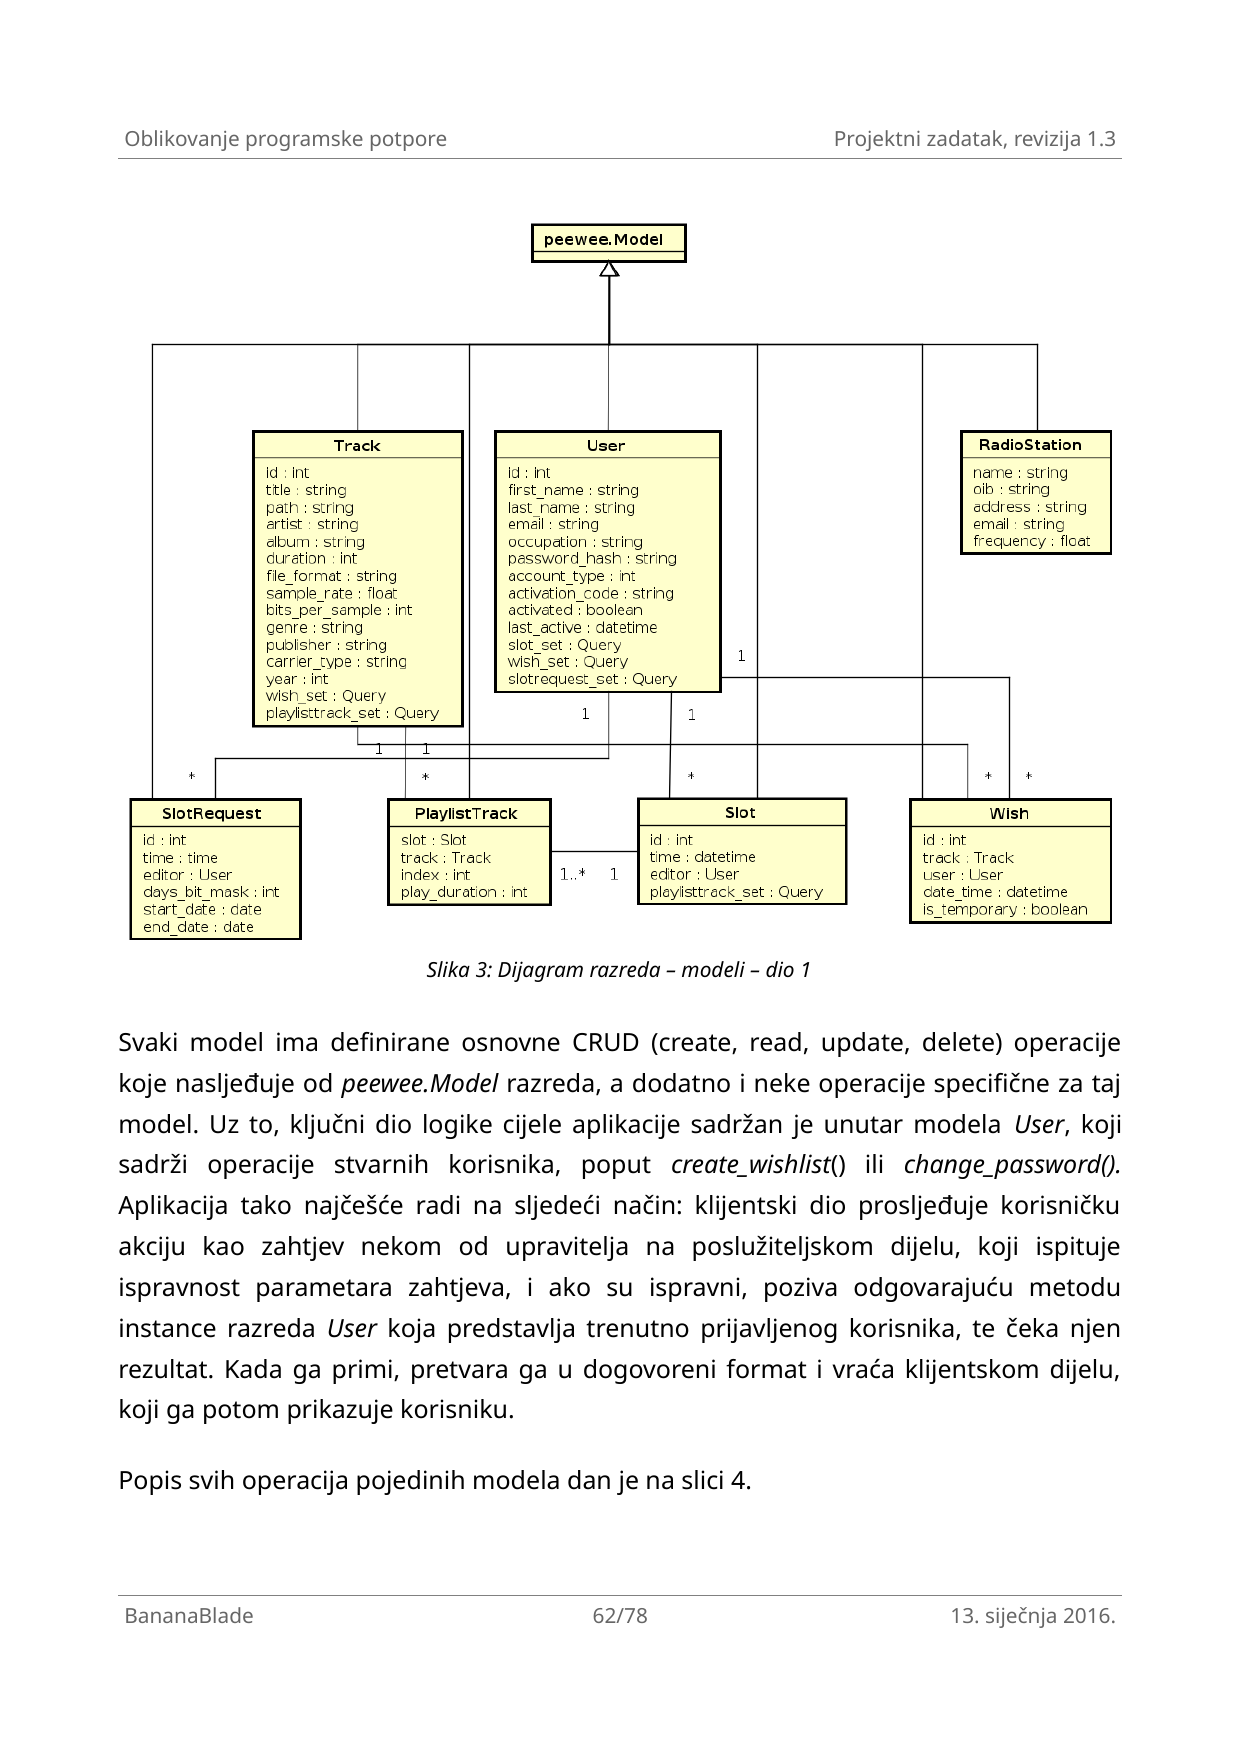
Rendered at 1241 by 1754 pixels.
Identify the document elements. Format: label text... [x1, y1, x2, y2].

picture [118, 213, 1123, 950]
text Slika 3: Dijagram razreda – modeli – dio 1 [118, 950, 1122, 984]
text [118, 188, 1122, 213]
text Popis svih operacija pojedinih modela dan je na slici 4. [118, 1462, 1122, 1497]
text Svaki model ima definirane osnovne CRUD (create, read, update, delete) operacije koje nasljeđuje od peewee.Model razreda, a dodatno i neke operacije specifične za taj model. Uz to, ključni dio logike cijele aplikacije sadržan je unutar modela User, koji sadrži operacije stvarnih korisnika, poput create_wishlist() ili change_password(). Aplikacija tako najčešće radi na sljedeći način: klijentski dio prosljeđuje korisničku akciju kao zahtjev nekom od upravitelja na poslužiteljskom dijelu, koji ispituje ispravnost parametara zahtjeva, i ako su ispravni, poziva odgovarajuću metodu instance razreda User koja predstavlja trenutno prijavljenog korisnika, te čeka njen rezultat. Kada ga primi, pretvara ga u dogovoreni format i vraća klijentskom dijelu, koji ga potom prikazuje korisniku. [118, 984, 1122, 1426]
